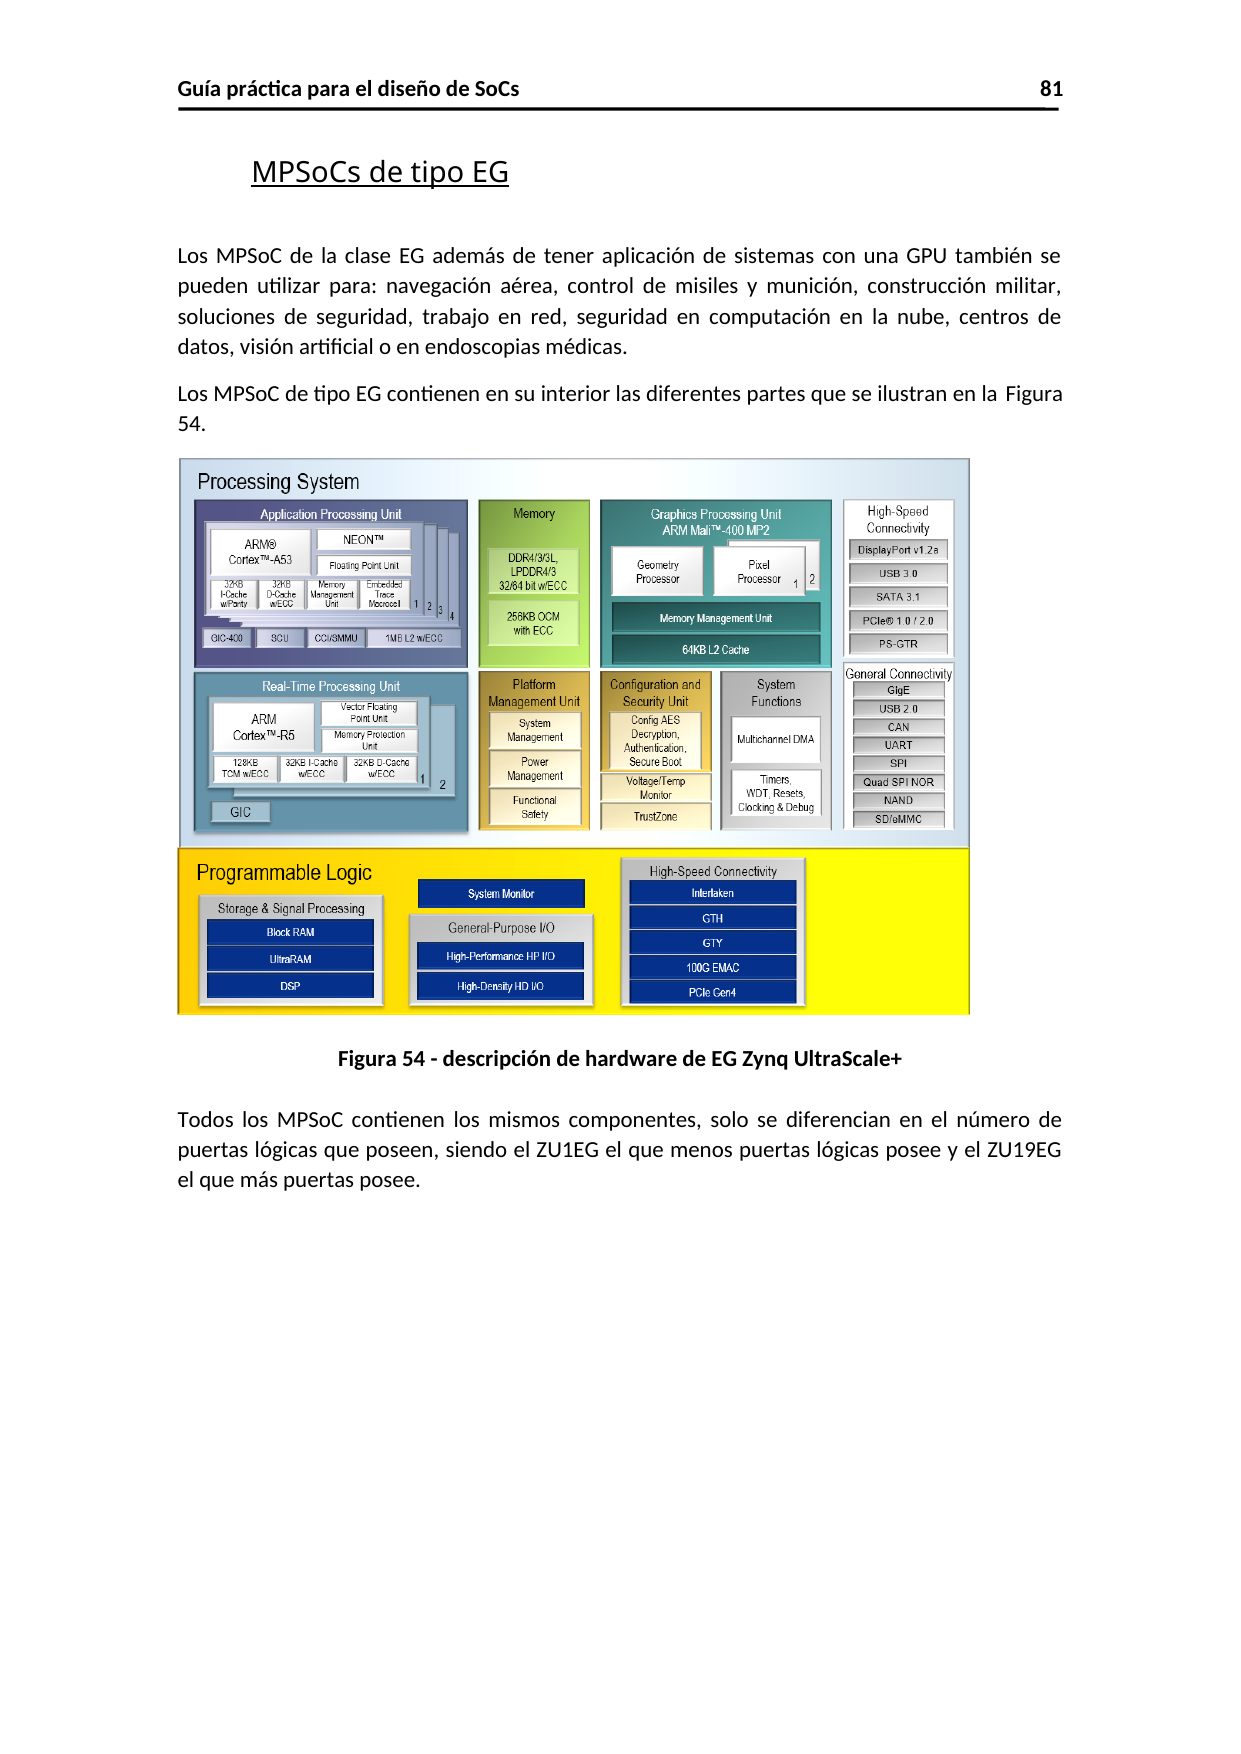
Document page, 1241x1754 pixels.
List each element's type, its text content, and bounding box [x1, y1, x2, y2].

subtitle MPSoCs de tipo EG [251, 152, 1063, 191]
text Los MPSoC de tipo EG contienen en su interior las diferentes partes que se ilustran en la Figura 54. [177, 379, 1063, 437]
text Todos los MPSoC contienen los mismos componentes, solo se diferencian en el número de puertas lógicas que poseen, siendo el ZU1EG el que menos puertas lógicas posee y el ZU19EG el que más puertas posee. [177, 1105, 1063, 1193]
text Los MPSoC de la clase EG además de tener aplicación de sistemas con una GPU también se pueden utilizar para: navegación aérea, control de misiles y munición, construcción militar, soluciones de seguridad, trabajo en red, seguridad en computación en la nube, centros de datos, visión artificial o en endoscopias médicas. [177, 241, 1063, 360]
picture [177, 456, 971, 1017]
text Figura 54 - descripción de hardware de EG Zynq UltraScale+ [177, 1044, 1063, 1072]
